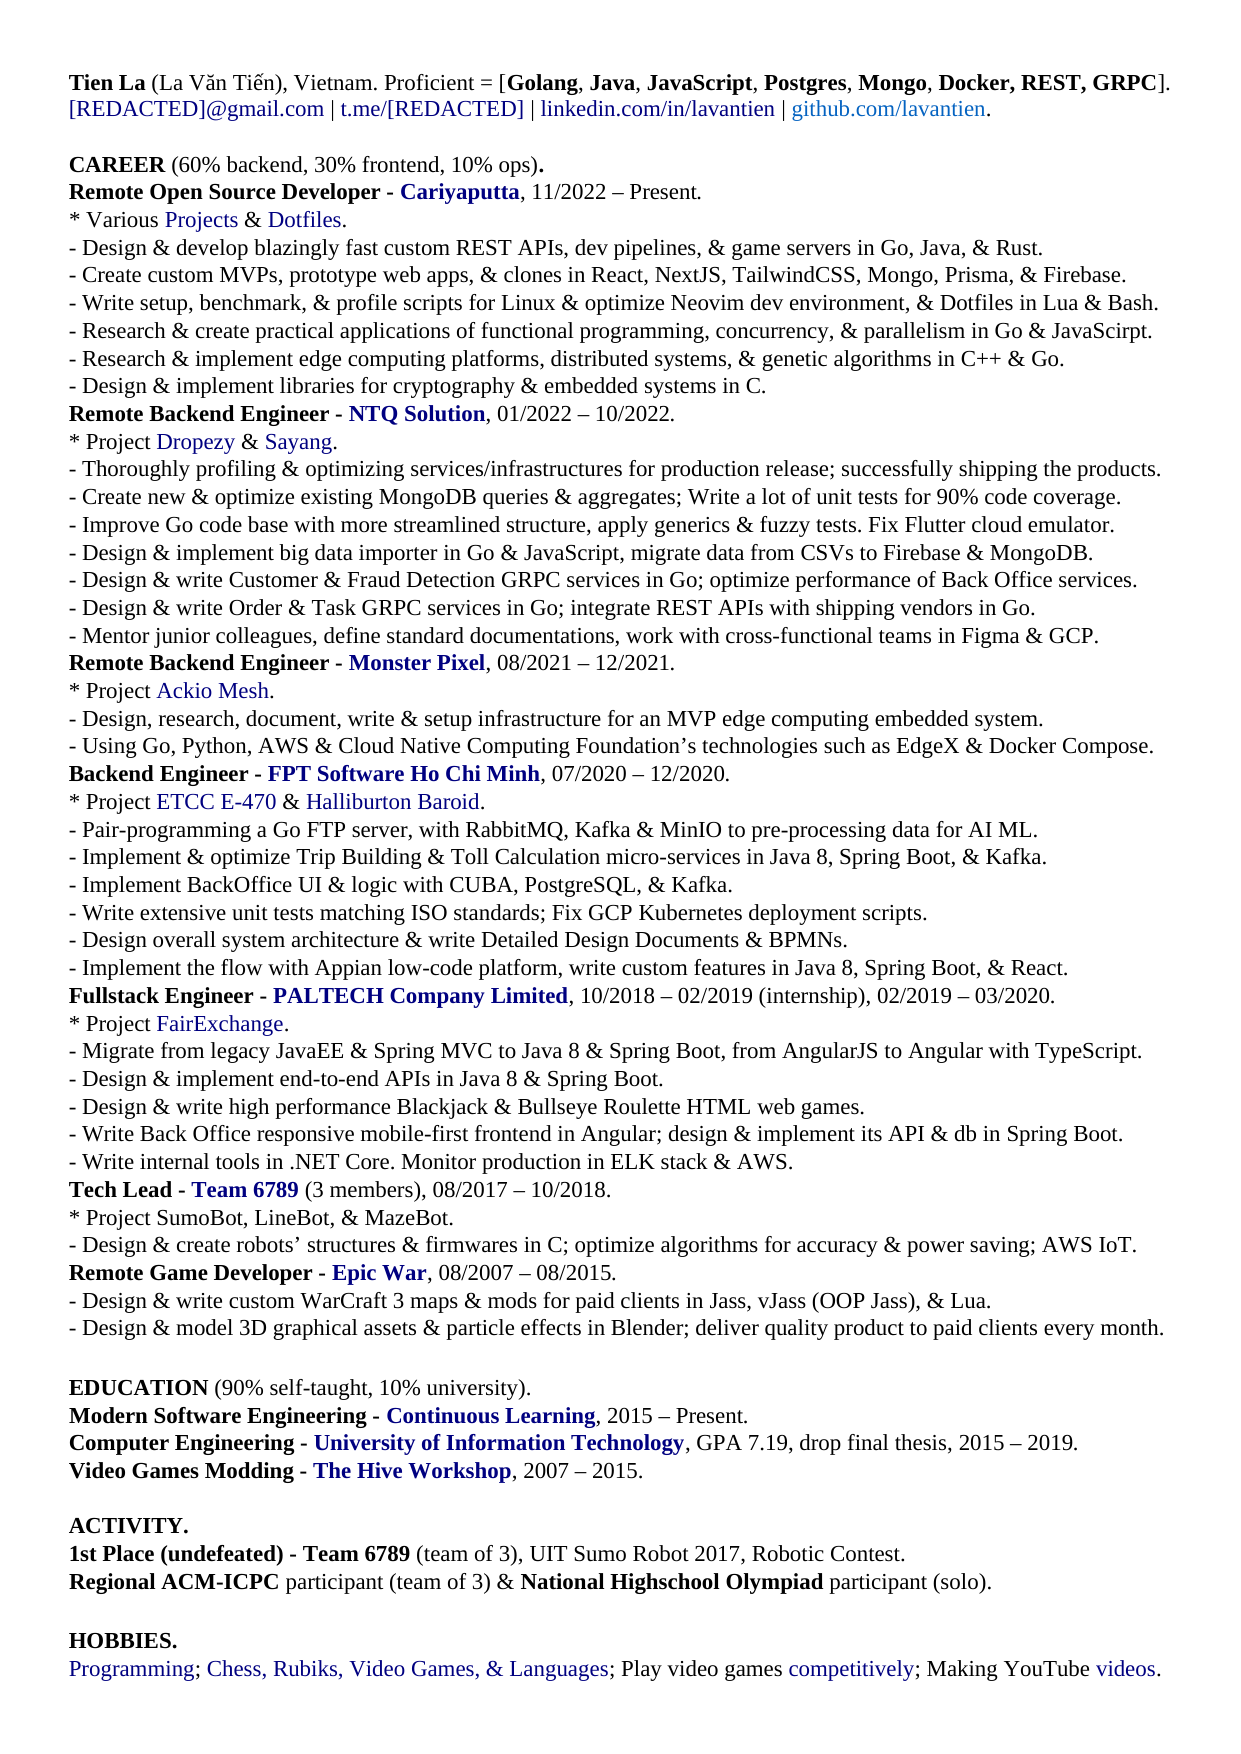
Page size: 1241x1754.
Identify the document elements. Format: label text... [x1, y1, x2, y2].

text - Design & model 3D graphical assets & particle effects in Blender; deliver quality product to paid clients every month. [68, 1314, 1172, 1341]
text - Design & create robots’ structures & firmwares in C; optimize algorithms for accuracy & power saving; AWS IoT. [68, 1231, 1172, 1258]
text - Design & implement end-to-end APIs in Java 8 & Spring Boot. [68, 1065, 1172, 1091]
text - Write Back Office responsive mobile-first frontend in Angular; design & implement its API & db in Spring Boot. [68, 1121, 1172, 1147]
text Remote Backend Engineer - Monster Pixel, 08/2021 – 12/2021. [68, 649, 1172, 676]
text - Design & write Order & Task GRPC services in Go; integrate REST APIs with shipping vendors in Go. [68, 594, 1172, 620]
text - Create new & optimize existing MongoDB queries & aggregates; Write a lot of unit tests for 90% code coverage. [68, 483, 1172, 509]
text Remote Game Developer - Epic War, 08/2007 – 08/2015. [68, 1259, 1172, 1285]
text - Write extensive unit tests matching ISO standards; Fix GCP Kubernetes deployment scripts. [68, 899, 1172, 925]
text Programming; Chess, Rubiks, Video Games, & Languages; Play video games competitively; Making YouTube videos. [68, 1655, 1172, 1682]
text - Research & create practical applications of functional programming, concurrency, & parallelism in Go & JavaScirpt. [68, 317, 1172, 343]
text - Implement & optimize Trip Building & Toll Calculation micro-services in Java 8, Spring Boot, & Kafka. [68, 843, 1172, 870]
text - Create custom MVPs, prototype web apps, & clones in React, NextJS, TailwindCSS, Mongo, Prisma, & Firebase. [68, 262, 1172, 288]
text - Design & implement big data importer in Go & JavaScript, migrate data from CSVs to Firebase & MongoDB. [68, 539, 1172, 565]
text * Project FairExchange. [68, 1010, 1172, 1036]
text Video Games Modding - The Hive Workshop, 2007 – 2015. [68, 1457, 1172, 1483]
text ACTIVITY. [68, 1513, 1172, 1539]
text - Mentor junior colleagues, define standard documentations, work with cross-functional teams in Figma & GCP. [68, 622, 1172, 648]
text - Improve Go code base with more streamlined structure, apply generics & fuzzy tests. Fix Flutter cloud emulator. [68, 511, 1172, 537]
text Tech Lead - Team 6789 (3 members), 08/2017 – 10/2018. [68, 1176, 1172, 1202]
text - Write setup, benchmark, & profile scripts for Linux & optimize Neovim dev environment, & Dotfiles in Lua & Bash. [68, 289, 1172, 316]
text * Project ETCC E-470 & Halliburton Baroid. [68, 788, 1172, 814]
text * Project SumoBot, LineBot, & MazeBot. [68, 1204, 1172, 1230]
text CAREER (60% backend, 30% frontend, 10% ops). [68, 151, 1172, 177]
text - Pair-programming a Go FTP server, with RabbitMQ, Kafka & MinIO to pre-processing data for AI ML. [68, 816, 1172, 842]
text - Implement BackOffice UI & logic with CUBA, PostgreSQL, & Kafka. [68, 871, 1172, 897]
text Modern Software Engineering - Continuous Learning, 2015 – Present. [69, 1402, 1172, 1428]
text 1st Place (undefeated) - Team 6789 (team of 3), UIT Sumo Robot 2017, Robotic Contest. [68, 1540, 1172, 1567]
text EDUCATION (90% self-taught, 10% university). [68, 1374, 1172, 1400]
text - Research & implement edge computing platforms, distributed systems, & genetic algorithms in C++ & Go. [68, 345, 1172, 371]
text HOBBIES. [68, 1628, 1172, 1654]
text - Design & implement libraries for cryptography & embedded systems in C. [68, 372, 1172, 399]
text Computer Engineering - University of Information Technology, GPA 7.19, drop final thesis, 2015 – 2019. [68, 1429, 1172, 1456]
text Regional ACM-ICPC participant (team of 3) & National Highschool Olympiad participant (solo). [69, 1568, 1172, 1594]
text - Write internal tools in .NET Core. Monitor production in ELK stack & AWS. [68, 1148, 1172, 1174]
text - Design overall system architecture & write Detailed Design Documents & BPMNs. [68, 927, 1172, 953]
text - Design & develop blazingly fast custom REST APIs, dev pipelines, & game servers in Go, Java, & Rust. [68, 234, 1172, 260]
text - Thoroughly profiling & optimizing services/infrastructures for production release; successfully shipping the products. [68, 456, 1172, 482]
text * Various Projects & Dotfiles. [69, 206, 1172, 232]
text Backend Engineer - FPT Software Ho Chi Minh, 07/2020 – 12/2020. [68, 760, 1172, 787]
text - Using Go, Python, AWS & Cloud Native Computing Foundation’s technologies such as EdgeX & Docker Compose. [68, 733, 1172, 759]
text Fullstack Engineer - PALTECH Company Limited, 10/2018 – 02/2019 (internship), 02/2019 – 03/2020. [68, 982, 1172, 1008]
text Tien La (La Văn Tiến), Vietnam. Proficient = [Golang, Java, JavaScript, Postgres, Mongo, Docker, REST, GRPC]. [REDACTED]@gmail.com | t.me/[REDACTED] | linkedin.com/in/lavantien | github.com/lavantien. [68, 69, 1172, 122]
text - Design, research, document, write & setup infrastructure for an MVP edge computing embedded system. [68, 705, 1172, 731]
text - Implement the flow with Appian low-code platform, write custom features in Java 8, Spring Boot, & React. [68, 954, 1172, 981]
text Remote Backend Engineer - NTQ Solution, 01/2022 – 10/2022. [68, 400, 1172, 426]
text * Project Dropezy & Sayang. [68, 428, 1172, 454]
text - Design & write custom WarCraft 3 maps & mods for paid clients in Jass, vJass (OOP Jass), & Lua. [68, 1287, 1172, 1313]
text - Migrate from legacy JavaEE & Spring MVC to Java 8 & Spring Boot, from AngularJS to Angular with TypeScript. [68, 1037, 1172, 1064]
text - Design & write Customer & Fraud Detection GRPC services in Go; optimize performance of Back Office services. [68, 566, 1172, 593]
text * Project Ackio Mesh. [68, 677, 1172, 703]
text - Design & write high performance Blackjack & Bullseye Roulette HTML web games. [68, 1093, 1172, 1119]
text Remote Open Source Developer - Cariyaputta, 11/2022 – Present. [68, 178, 1172, 205]
